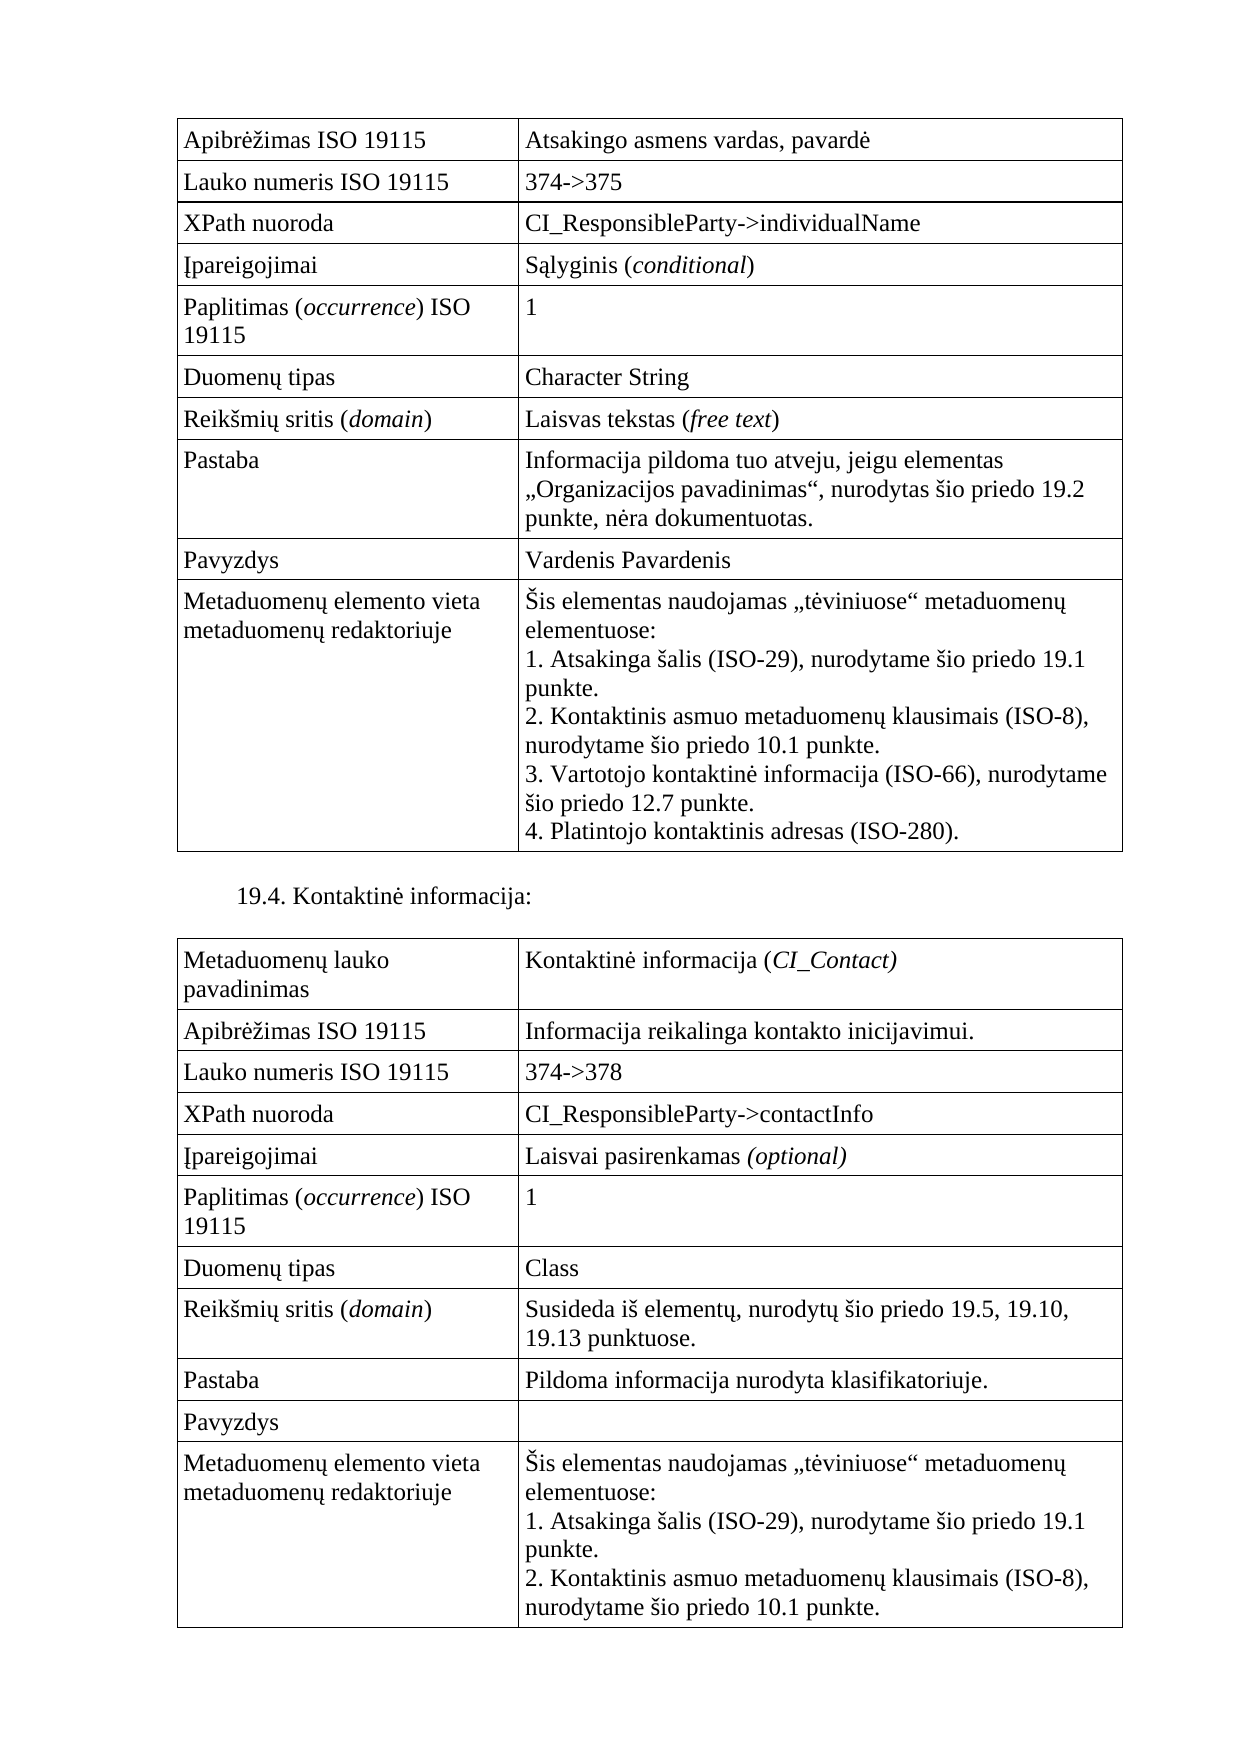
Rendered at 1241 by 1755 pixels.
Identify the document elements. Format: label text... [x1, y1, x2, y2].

table_cell 374->378 [519, 1051, 1122, 1092]
table_cell CI_ResponsibleParty->contactInfo [519, 1093, 1122, 1134]
table_cell Paplitimas (occurrence) ISO 19115 [178, 1176, 518, 1246]
table_cell Apibrėžimas ISO 19115 [178, 1010, 518, 1050]
table_cell Lauko numeris ISO 19115 [178, 1051, 518, 1092]
table_cell 1 [519, 1176, 1122, 1246]
table_cell 374->375 [519, 161, 1122, 201]
table_cell Informacija reikalinga kontakto inicijavimui. [519, 1010, 1122, 1050]
table_cell Character String [519, 356, 1122, 397]
table_cell Apibrėžimas ISO 19115 [178, 119, 518, 160]
table_cell Įpareigojimai [178, 1135, 518, 1175]
table_cell 1 [519, 286, 1122, 355]
table_cell Pastaba [178, 440, 518, 538]
table_cell Paplitimas (occurrence) ISO 19115 [178, 286, 518, 355]
table_cell Duomenų tipas [178, 356, 518, 397]
table_cell CI_ResponsibleParty->individualName [519, 203, 1122, 243]
table_cell Vardenis Pavardenis [519, 539, 1122, 579]
table_cell Pavyzdys [178, 1401, 518, 1441]
table_cell Metaduomenų elemento vieta metaduomenų redaktoriuje [178, 580, 518, 851]
table_cell Laisvai pasirenkamas (optional) [519, 1135, 1122, 1175]
table_cell Sąlyginis (conditional) [519, 244, 1122, 285]
table_cell Informacija pildoma tuo atveju, jeigu elementas „Organizacijos pavadinimas“, nurodytas šio priedo 19.2 punkte, nėra dokumentuotas. [519, 440, 1122, 538]
text 19.4. Kontaktinė informacija: [177, 881, 1122, 909]
table_cell Pildoma informacija nurodyta klasifikatoriuje. [519, 1359, 1122, 1399]
table_cell Šis elementas naudojamas „tėviniuose“ metaduomenų elementuose: 1. Atsakinga šalis (ISO-29), nurodytame šio priedo 19.1 punkte. 2. Kontaktinis asmuo metaduomenų klausimais (ISO-8), nurodytame šio priedo 10.1 punkte. 3. Vartotojo kontaktinė informacija (ISO-66), nurodytame šio priedo 12.7 punkte. 4. Platintojo kontaktinis adresas (ISO-280). [519, 580, 1122, 851]
table_cell Pavyzdys [178, 539, 518, 579]
table_cell [519, 1401, 1122, 1441]
table_cell Class [519, 1247, 1122, 1287]
table_cell Reikšmių sritis (domain) [178, 1289, 518, 1358]
table_cell Metaduomenų elemento vieta metaduomenų redaktoriuje [178, 1442, 518, 1627]
table_cell Šis elementas naudojamas „tėviniuose“ metaduomenų elementuose: 1. Atsakinga šalis (ISO-29), nurodytame šio priedo 19.1 punkte. 2. Kontaktinis asmuo metaduomenų klausimais (ISO-8), nurodytame šio priedo 10.1 punkte. [519, 1442, 1122, 1627]
table_cell Duomenų tipas [178, 1247, 518, 1287]
table_cell Lauko numeris ISO 19115 [178, 161, 518, 201]
table_cell Reikšmių sritis (domain) [178, 398, 518, 438]
table_cell Pastaba [178, 1359, 518, 1399]
table_header Kontaktinė informacija (CI_Contact) [519, 939, 1122, 1009]
table_cell XPath nuoroda [178, 203, 518, 243]
table_cell XPath nuoroda [178, 1093, 518, 1134]
table_cell Susideda iš elementų, nurodytų šio priedo 19.5, 19.10, 19.13 punktuose. [519, 1289, 1122, 1358]
table_cell Įpareigojimai [178, 244, 518, 285]
table_cell Laisvas tekstas (free text) [519, 398, 1122, 438]
table_header Metaduomenų lauko pavadinimas [178, 939, 518, 1009]
table_cell Atsakingo asmens vardas, pavardė [519, 119, 1122, 160]
